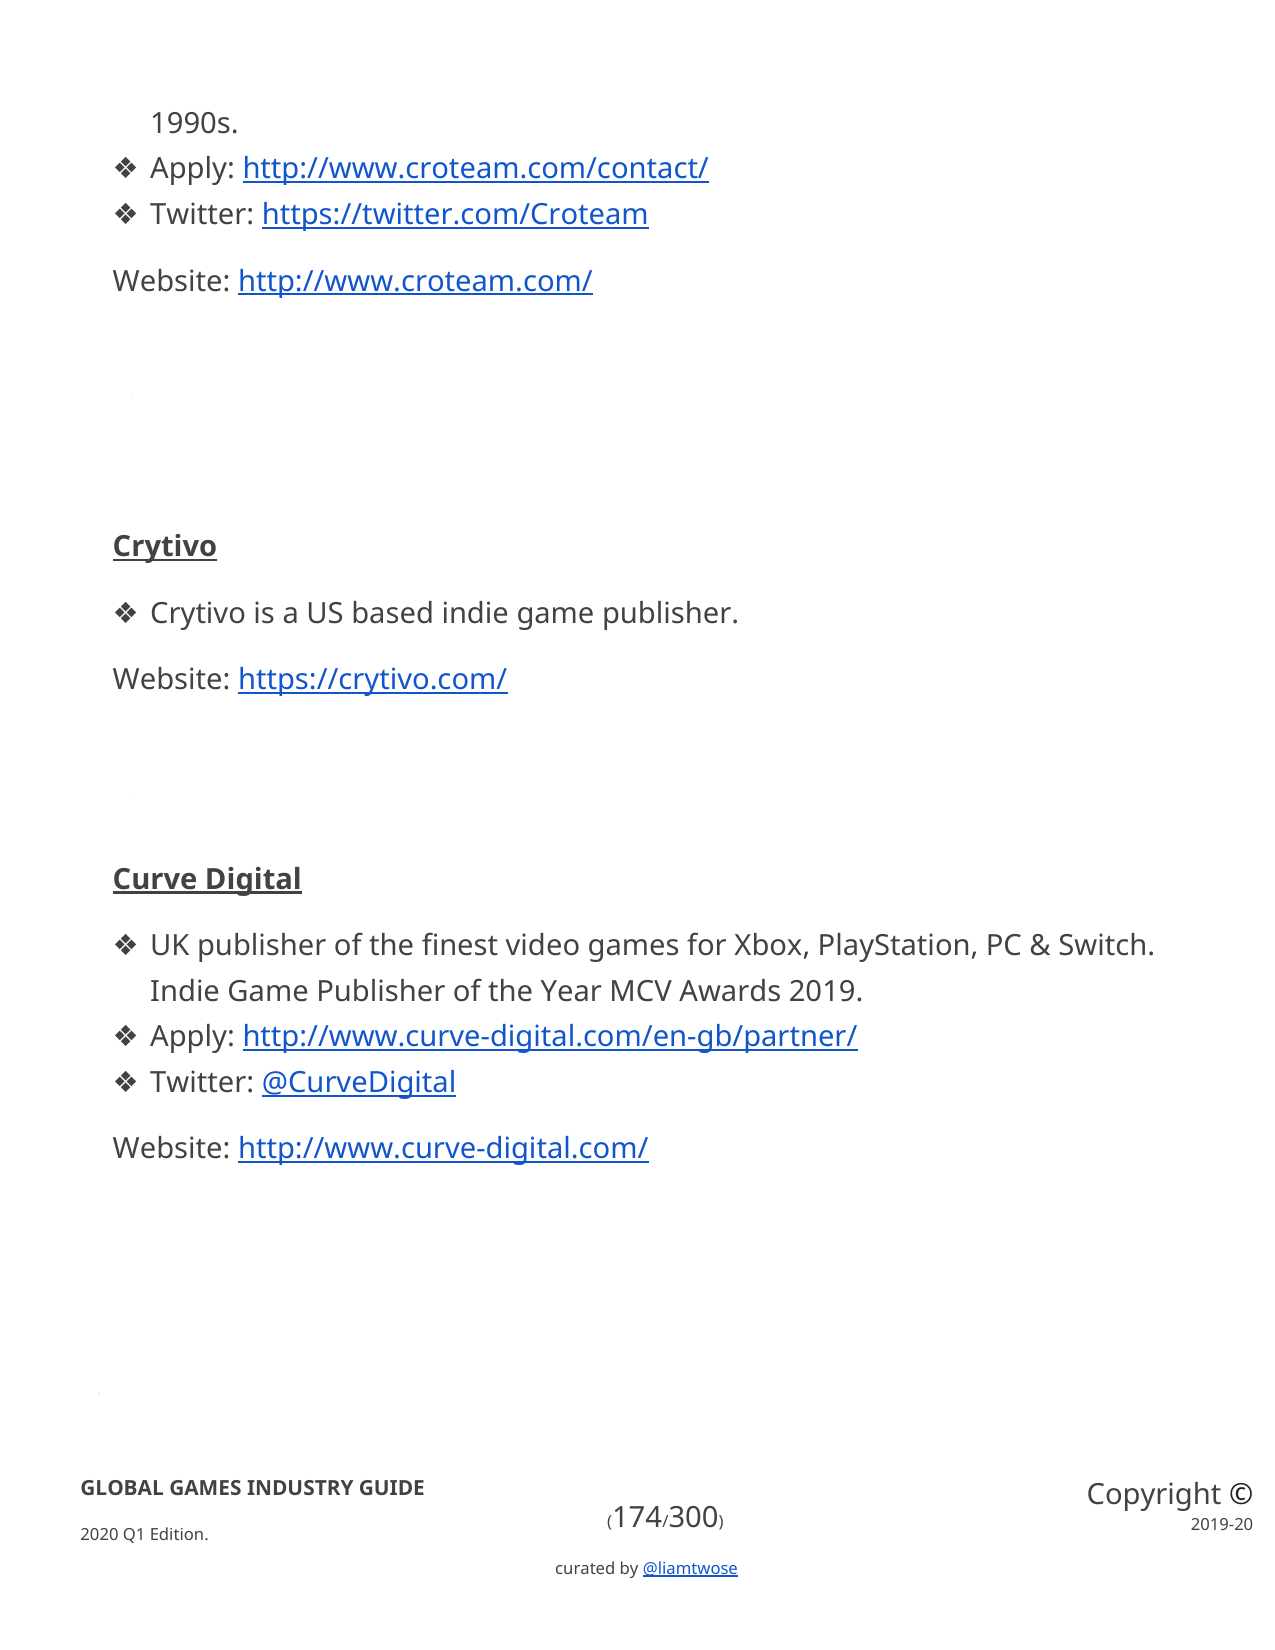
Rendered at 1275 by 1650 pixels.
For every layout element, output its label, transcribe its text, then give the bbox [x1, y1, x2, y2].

text Website: http://www.curve-digital.com/ [112, 1128, 1200, 1167]
list Apply: http://www.curve-digital.com/en-gb/partner/ [112, 1016, 1200, 1055]
text Website: https://crytivo.com/ [112, 659, 1200, 698]
list Apply: http://www.croteam.com/contact/ [112, 148, 1200, 187]
list Crytivo is a US based indie game publisher. [112, 592, 1200, 632]
list 1990s. [112, 102, 1200, 142]
text Website: http://www.croteam.com/ [112, 260, 1200, 299]
list Twitter: https://twitter.com/Croteam [112, 193, 1200, 233]
text Crytivo [112, 526, 1200, 565]
text Curve Digital [112, 858, 1200, 898]
list Twitter: @CurveDigital [112, 1061, 1200, 1101]
list UK publisher of the finest video games for Xbox, PlayStation, PC & Switch. Indie Game Publisher of the Year MCV Awards 2019. [112, 924, 1200, 1010]
